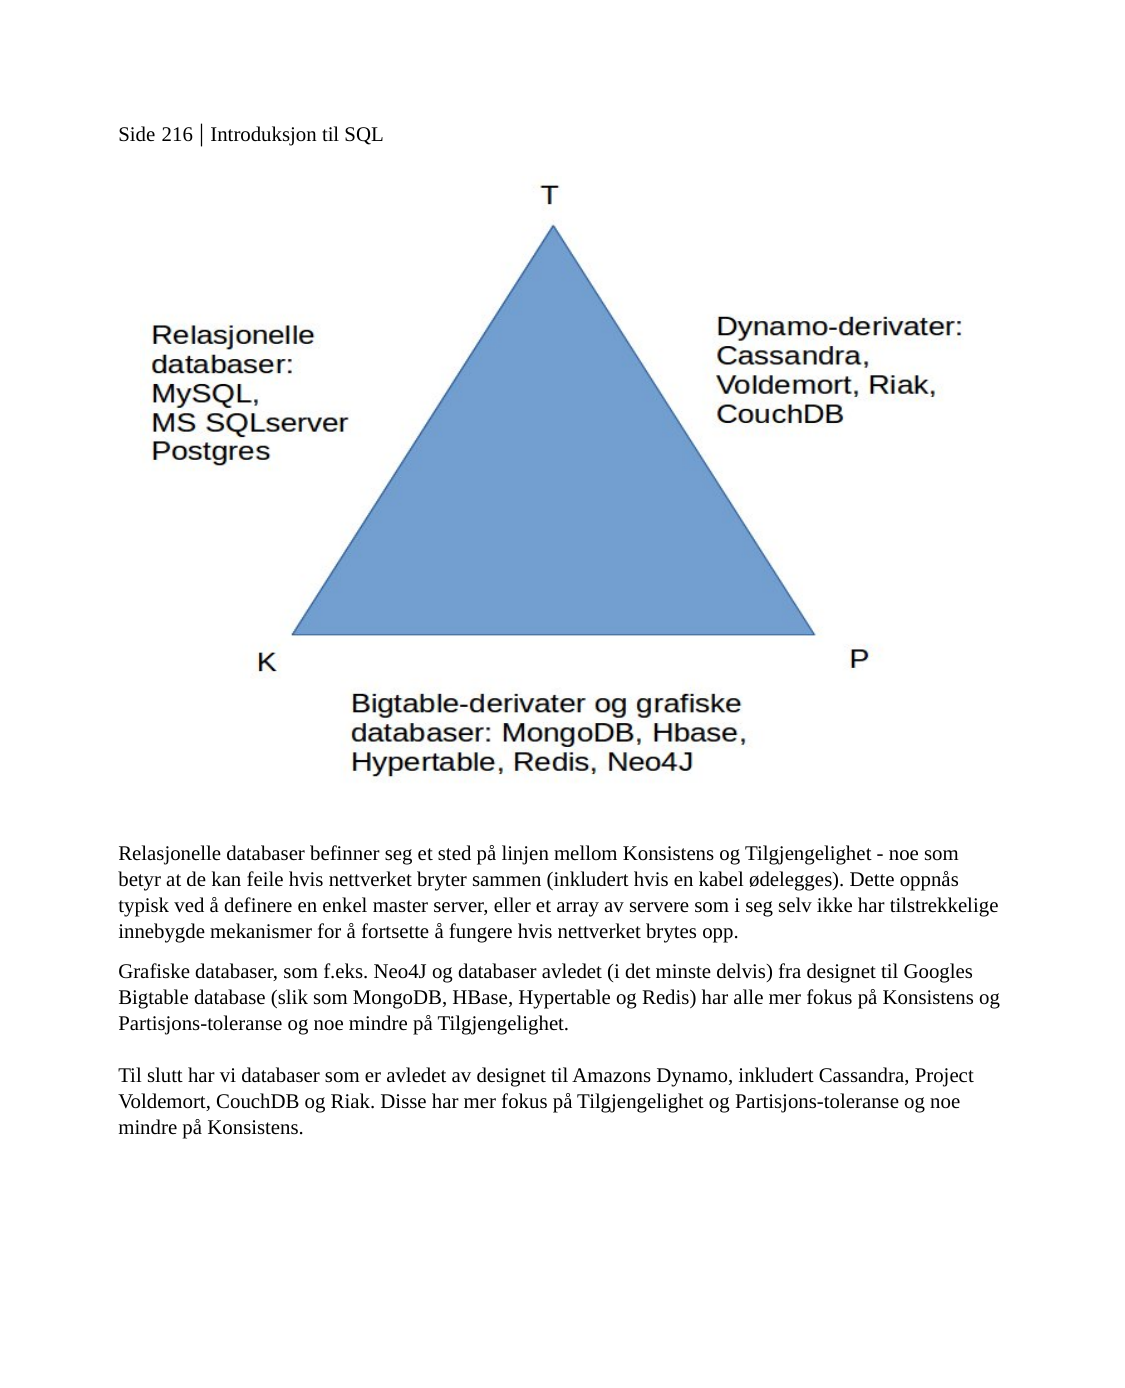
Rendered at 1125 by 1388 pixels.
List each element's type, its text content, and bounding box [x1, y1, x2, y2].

text Relasjonelle databaser befinner seg et sted på linjen mellom Konsistens og Tilgjengelighet - noe som betyr at de kan feile hvis nettverket bryter sammen (inkludert hvis en kabel ødelegges). Dette oppnås typisk ved å definere en enkel master server, eller et array av servere som i seg selv ikke har tilstrekkelige innebygde mekanismer for å fortsette å fungere hvis nettverket brytes opp. [118, 841, 1007, 943]
picture [140, 176, 985, 799]
text Grafiske databaser, som f.eks. Neo4J og databaser avledet (i det minste delvis) fra designet til Googles Bigtable database (slik som MongoDB, HBase, Hypertable og Redis) har alle mer fokus på Konsistens og Partisjons-toleranse og noe mindre på Tilgjengelighet. Til slutt har vi databaser som er avledet av designet til Amazons Dynamo, inkludert Cassandra, Project Voldemort, CouchDB og Riak. Disse har mer fokus på Tilgjengelighet og Partisjons-toleranse og noe mindre på Konsistens. [118, 959, 1007, 1139]
